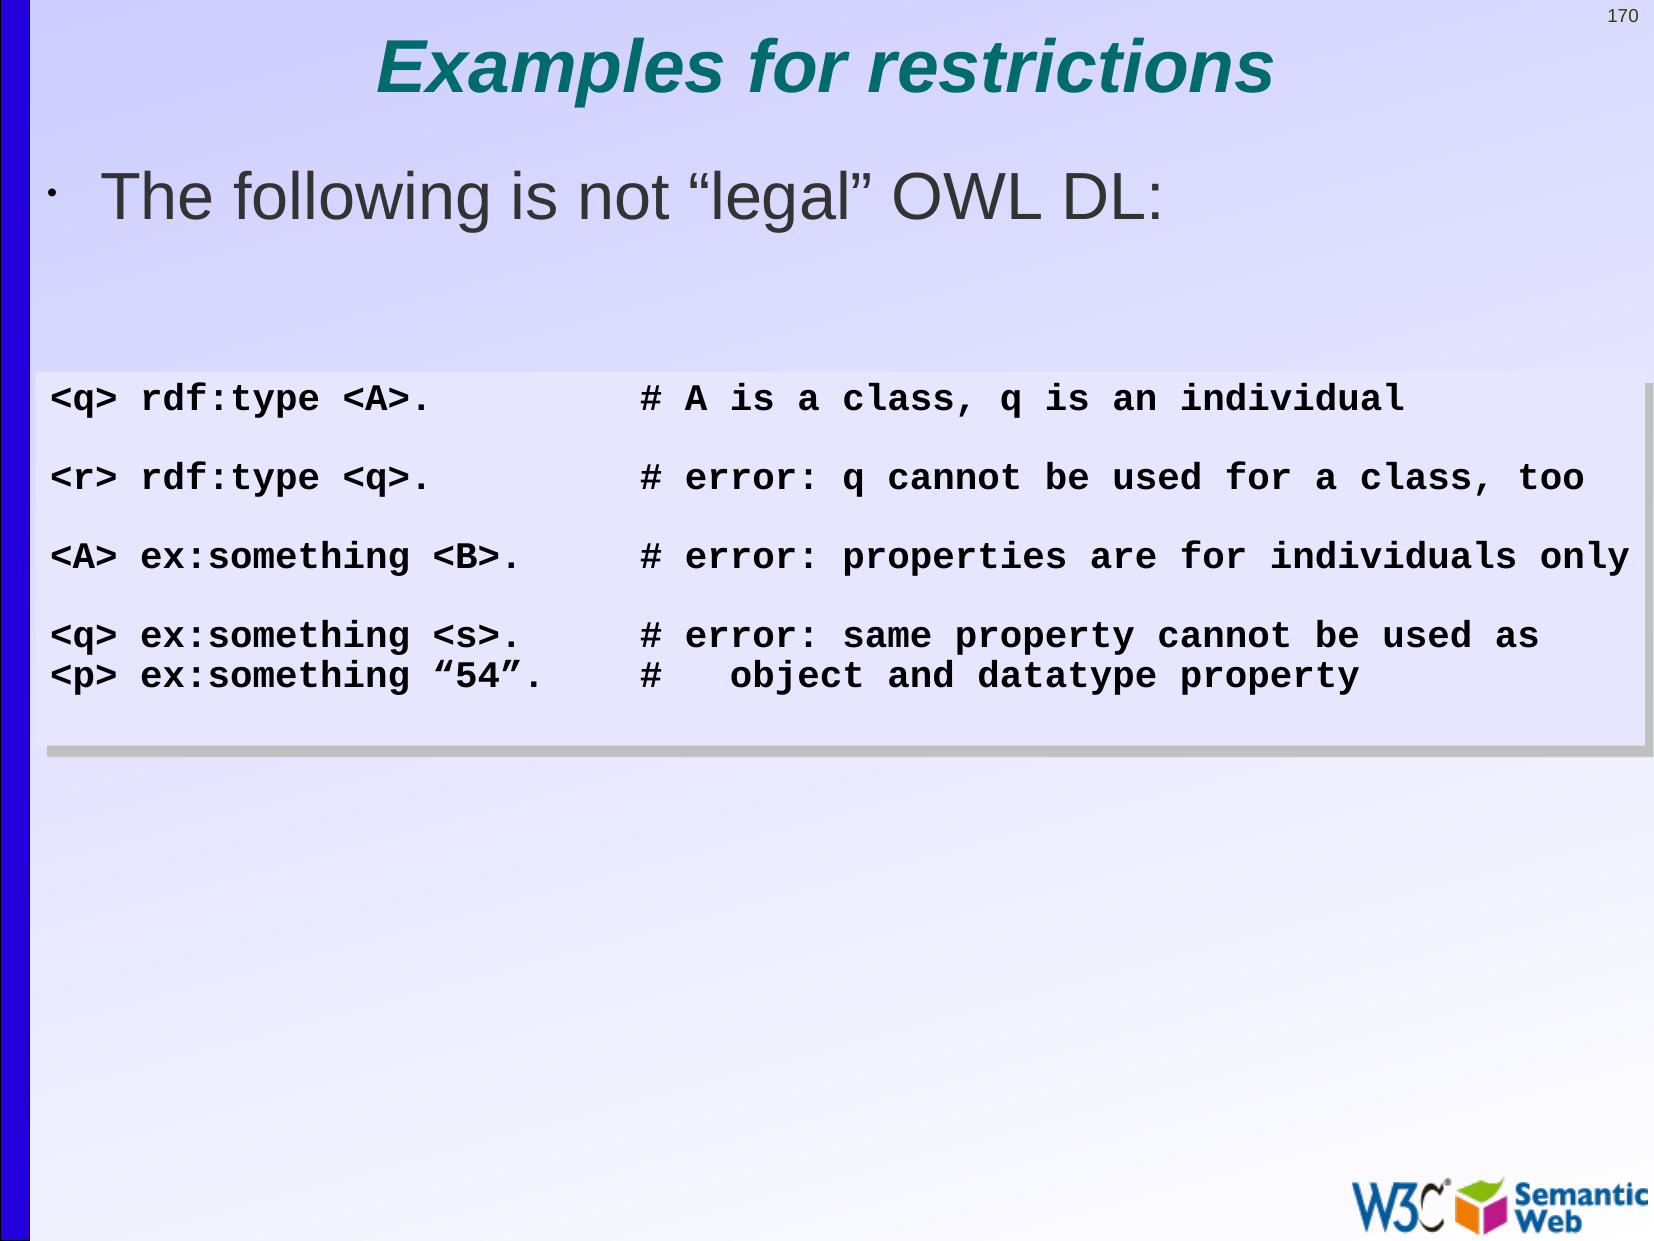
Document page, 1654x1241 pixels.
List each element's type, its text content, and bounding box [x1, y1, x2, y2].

title Examples for restrictions [0, 5, 1654, 125]
text_box <q> rdf:type <A>. # A is a class, q is an individual <r> rdf:type <q>. # error: q cannot be used for a class, too <A> ex:something <B>. # error: properties are for individuals only <q> ex:something <s>. # error: same property cannot be used as <p> ex:something “54”. # object and datatype property [35, 372, 1645, 746]
picture [1352, 1175, 1648, 1235]
list The following is not “legal” OWL DL: [29, 159, 1624, 296]
